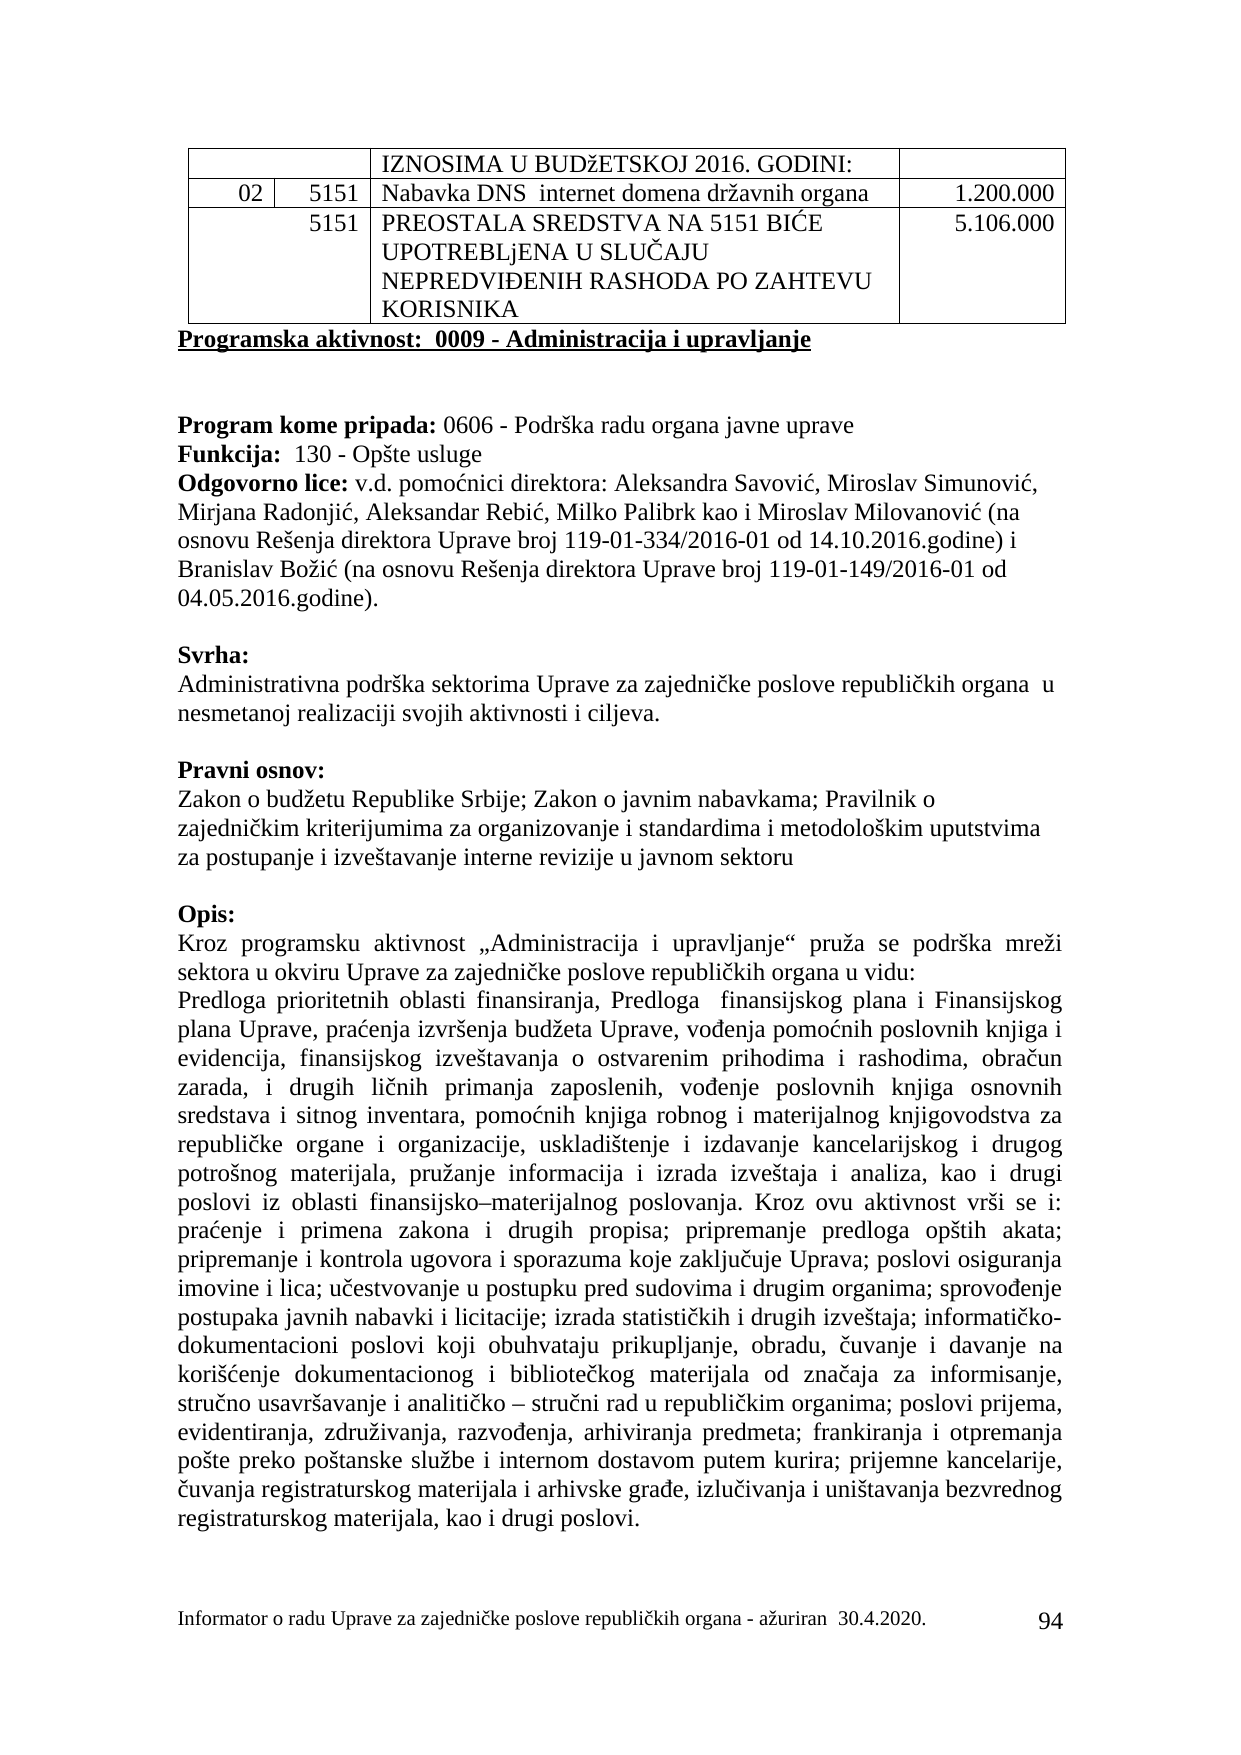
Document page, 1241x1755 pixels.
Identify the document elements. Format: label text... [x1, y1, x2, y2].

table_cell 5151 [189, 208, 370, 323]
text Svrha: Administrativna podrška sektorima Uprave za zajedničke poslove republičkih organa u nesmetanoj realizaciji svojih aktivnosti i cilјeva. [177, 641, 1063, 727]
table_cell [900, 149, 1065, 177]
table_cell 5151 [275, 179, 370, 207]
text Pravni osnov: Zakon o budžetu Republike Srbije; Zakon o javnim nabavkama; Pravilnik o zajedničkim kriterijumima za organizovanje i standardima i metodološkim uputstvima za postupanje i izveštavanje interne revizije u javnom sektoru [177, 727, 1063, 871]
table_cell 1.200.000 [900, 179, 1065, 207]
text Opis: Kroz programsku aktivnost „Administracija i upravlјanje“ pruža se podrška mreži sektora u okviru Uprave za zajedničke poslove republičkih organa u vidu: [177, 871, 1063, 986]
text Program kome pripada: 0606 - Podrška radu organa javne uprave Funkcija: 130 - Opšte usluge Odgovorno lice: v.d. pomoćnici direktora: Aleksandra Savović, Miroslav Simunović, Mirjana Radonjić, Aleksandar Rebić, Milko Palibrk kao i Miroslav Milovanović (na osnovu Rešenja direktora Uprave broj 119-01-334/2016-01 od 14.10.2016.godine) i Branislav Božić (na osnovu Rešenja direktora Uprave broj 119-01-149/2016-01 od 04.05.2016.godine). [177, 382, 1063, 612]
table_cell [189, 149, 370, 177]
table_cell Nabavka DNS internet domena državnih organa [371, 179, 899, 207]
text Predloga prioritetnih oblasti finansiranja, Predloga finansijskog plana i Finansijskog plana Uprave, praćenja izvršenja budžeta Uprave, vođenja pomoćnih poslovnih knjiga i evidencija, finansijskog izveštavanja o ostvarenim prihodima i rashodima, obračun zarada, i drugih ličnih primanja zaposlenih, vođenje poslovnih knjiga osnovnih sredstava i sitnog inventara, pomoćnih knjiga robnog i materijalnog knjigovodstva za republičke organe i organizacije, uskladištenje i izdavanje kancelarijskog i drugog potrošnog materijala, pružanje informacija i izrada izveštaja i analiza, kao i drugi poslovi iz oblasti finansijsko–materijalnog poslovanja. Kroz ovu aktivnost vrši se i: praćenje i primena zakona i drugih propisa; pripremanje predloga opštih akata; pripremanje i kontrola ugovora i sporazuma koje zaklјučuje Uprava; poslovi osiguranja imovine i lica; učestvovanje u postupku pred sudovima i drugim organima; sprovođenje postupaka javnih nabavki i licitacije; izrada statističkih i drugih izveštaja; informatičko-dokumentacioni poslovi koji obuhvataju prikuplјanje, obradu, čuvanje i davanje na korišćenje dokumentacionog i bibliotečkog materijala od značaja za informisanje, stručno usavršavanje i analitičko – stručni rad u republičkim organima; poslovi prijema, evidentiranja, združivanja, razvođenja, arhiviranja predmeta; frankiranja i otpremanja pošte preko poštanske službe i internom dostavom putem kurira; prijemne kancelarije, čuvanja registraturskog materijala i arhivske građe, izlučivanja i uništavanja bezvrednog registraturskog materijala, kao i drugi poslovi. [177, 986, 1063, 1532]
table_cell PREOSTALA SREDSTVA NA 5151 BIĆE UPOTREBLjENA U SLUČAJU NEPREDVIĐENIH RASHODA PO ZAHTEVU KORISNIKA [371, 208, 899, 323]
table_cell 5.106.000 [900, 208, 1065, 323]
text Programska aktivnost: 0009 - Administracija i upravlјanje [177, 324, 1063, 353]
table_cell IZNOSIMA U BUDžETSKOJ 2016. GODINI: [371, 149, 899, 177]
table_cell 02 [189, 179, 274, 207]
